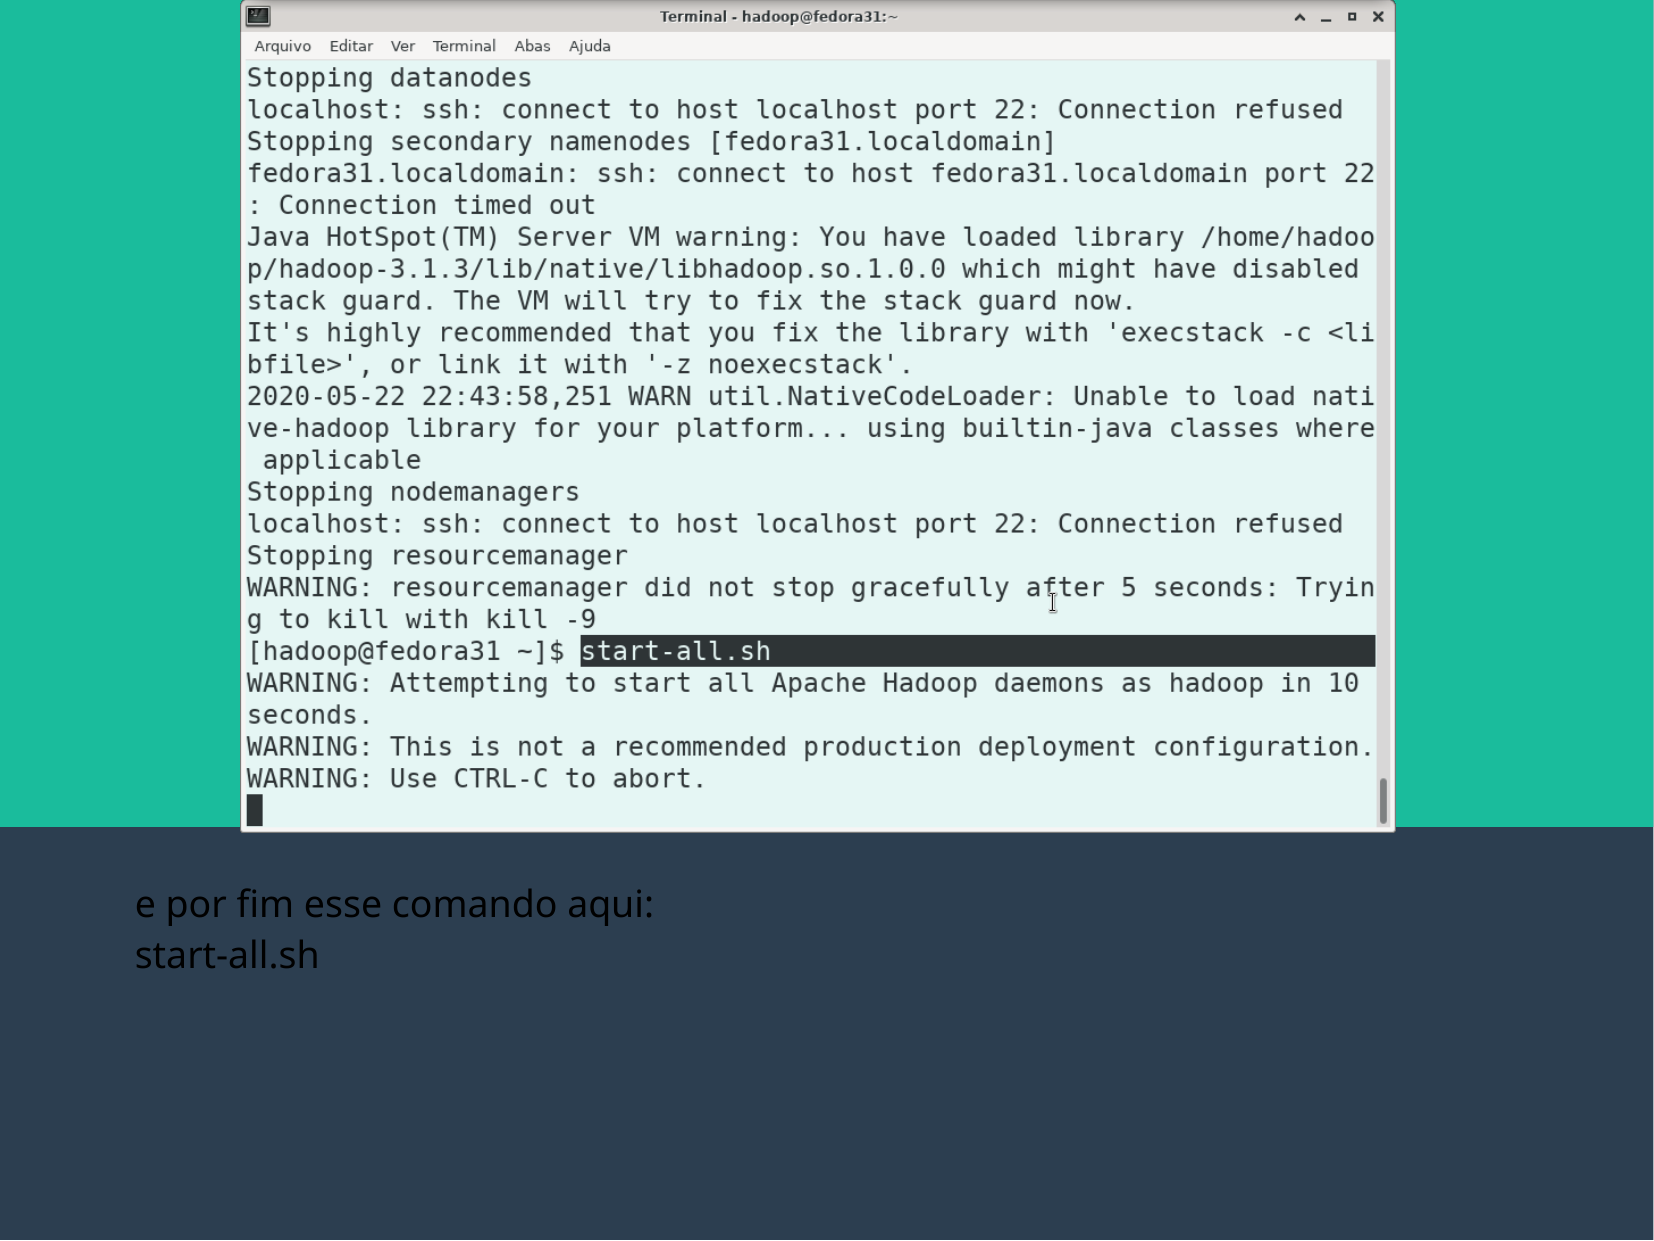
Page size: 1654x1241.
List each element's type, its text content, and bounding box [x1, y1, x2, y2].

picture [240, 0, 1396, 833]
text_box e por fim esse comando aqui: start-all.sh [120, 870, 1606, 972]
